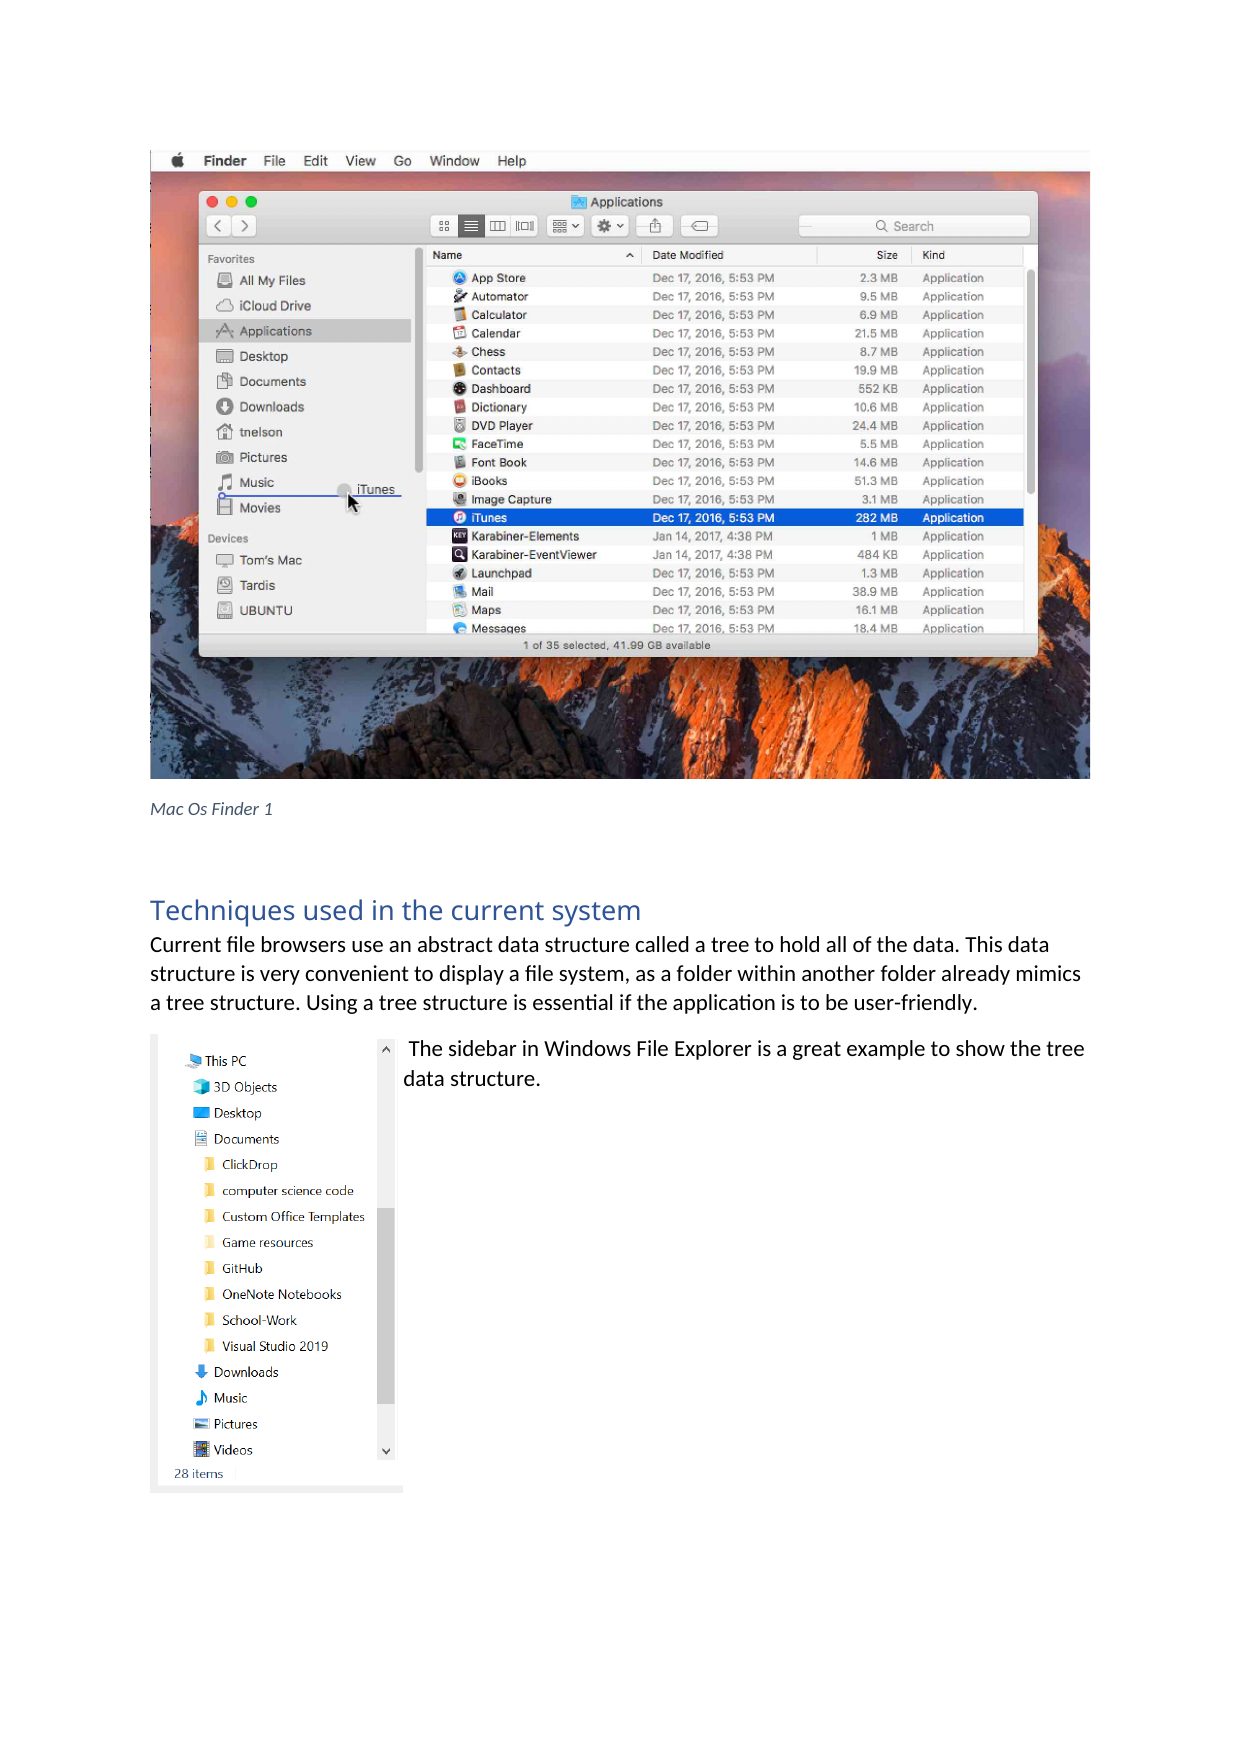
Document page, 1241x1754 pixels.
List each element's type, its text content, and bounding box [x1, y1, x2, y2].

text The sidebar in Windows File Explorer is a great example to show the tree data structure. [404, 1034, 1090, 1092]
text Mac Os Finder 1 [150, 797, 1090, 820]
subtitle Techniques used in the current system [150, 891, 1090, 928]
text Current file browsers use an abstract data structure called a tree to hold all of the data. This data structure is very convenient to display a file system, as a folder within another folder already mimics a tree structure. Using a tree structure is essential if the application is to be user-friendly. [150, 930, 1090, 1016]
